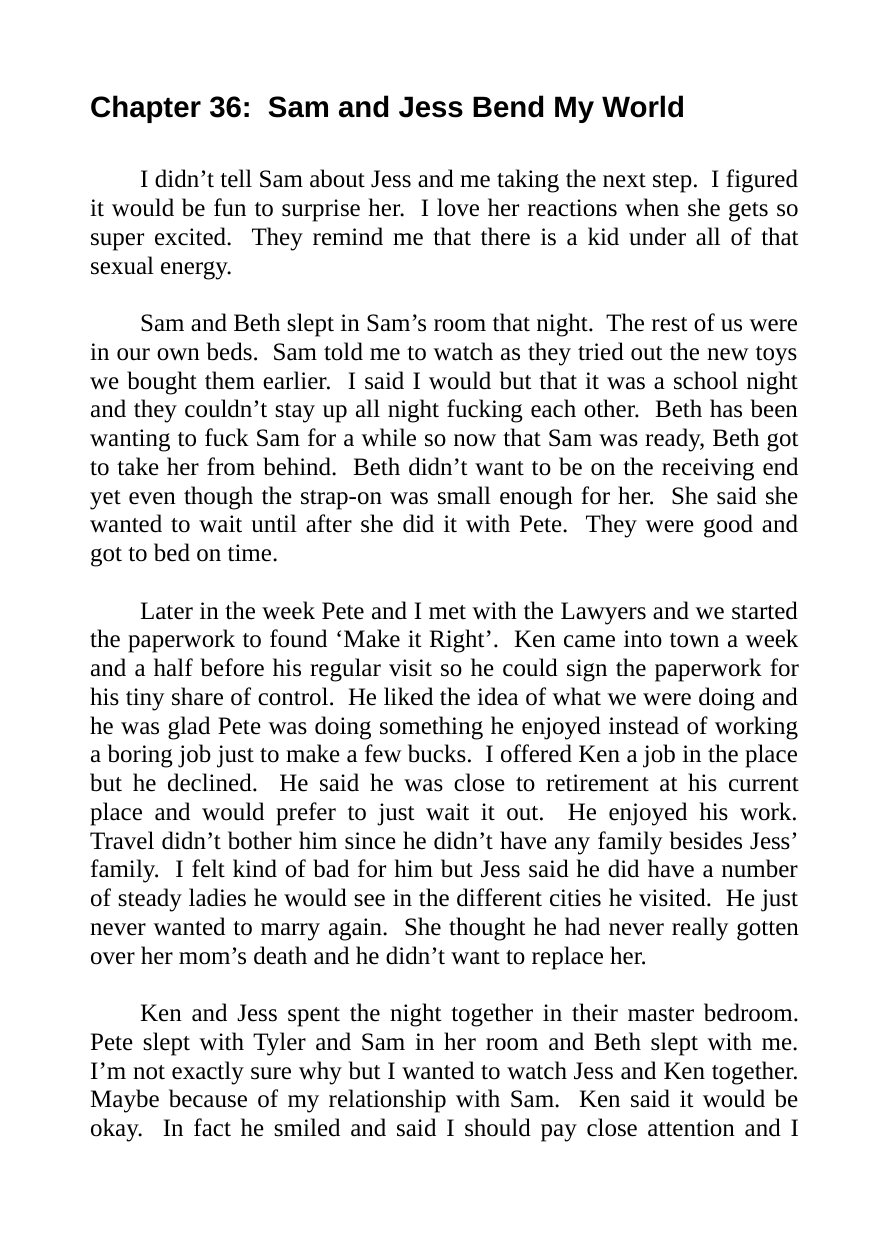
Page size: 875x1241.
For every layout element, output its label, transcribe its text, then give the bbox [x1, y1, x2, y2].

text Later in the week Pete and I met with the Lawyers and we started the paperwork to found ‘Make it Right’. Ken came into town a week and a half before his regular visit so he could sign the paperwork for his tiny share of control. He liked the idea of what we were doing and he was glad Pete was doing something he enjoyed instead of working a boring job just to make a few bucks. I offered Ken a job in the place but he declined. He said he was close to retirement at his current place and would prefer to just wait it out. He enjoyed his work. Travel didn’t bother him since he didn’t have any family besides Jess’ family. I felt kind of bad for him but Jess said he did have a number of steady ladies he would see in the different cities he visited. He just never wanted to marry again. She thought he had never really gotten over her mom’s death and he didn’t want to replace her. [90, 596, 799, 969]
text Ken and Jess spent the night together in their master bedroom. Pete slept with Tyler and Sam in her room and Beth slept with me. I’m not exactly sure why but I wanted to watch Jess and Ken together. Maybe because of my relationship with Sam. Ken said it would be okay. In fact he smiled and said I should pay close attention and I [90, 998, 799, 1142]
text Sam and Beth slept in Sam’s room that night. The rest of us were in our own beds. Sam told me to watch as they tried out the new toys we bought them earlier. I said I would but that it was a school night and they couldn’t stay up all night fucking each other. Beth has been wanting to fuck Sam for a while so now that Sam was ready, Beth got to take her from behind. Beth didn’t want to be on the receiving end yet even though the strap-on was small enough for her. She said she wanted to wait until after she did it with Pete. They were good and got to bed on time. [90, 308, 799, 567]
subtitle Chapter 36: Sam and Jess Bend My World [90, 89, 799, 123]
text I didn’t tell Sam about Jess and me taking the next step. I figured it would be fun to surprise her. I love her reactions when she gets so super excited. They remind me that there is a kid under all of that sexual energy. [90, 164, 799, 279]
